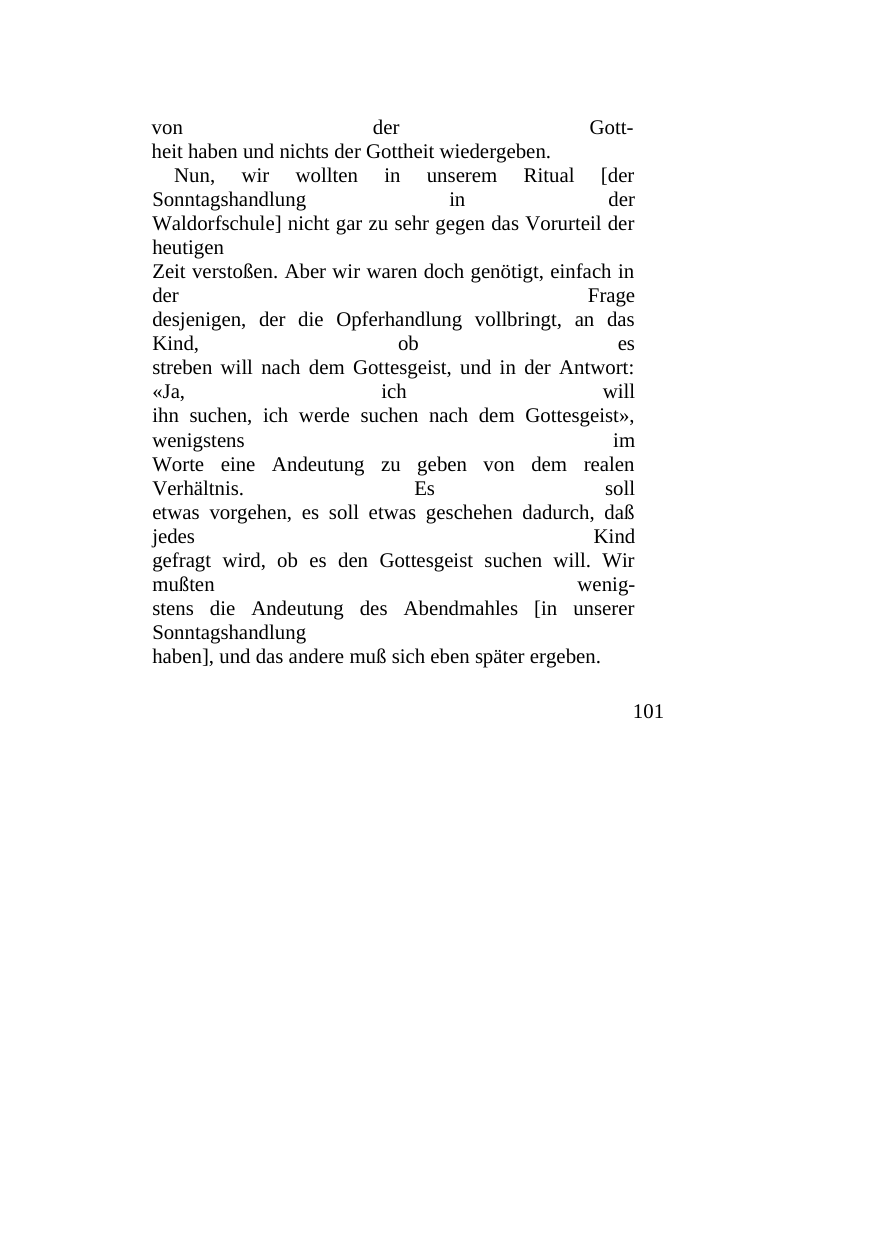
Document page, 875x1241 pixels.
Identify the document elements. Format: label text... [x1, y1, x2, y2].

text 101 [633, 699, 738, 723]
text von der Gott- heit haben und nichts der Gottheit wiedergeben. [151, 115, 633, 163]
text Nun, wir wollten in unserem Ritual [der Sonntagshandlung in der Waldorfschule] nicht gar zu sehr gegen das Vorurteil der heutigen Zeit verstoßen. Aber wir waren doch genötigt, einfach in der Frage desjenigen, der die Opferhandlung vollbringt, an das Kind, ob es streben will nach dem Gottesgeist, und in der Antwort: «Ja, ich will ihn suchen, ich werde suchen nach dem Gottesgeist», wenigstens im Worte eine Andeutung zu geben von dem realen Verhältnis. Es soll etwas vorgehen, es soll etwas geschehen dadurch, daß jedes Kind gefragt wird, ob es den Gottesgeist suchen will. Wir mußten wenig- stens die Andeutung des Abendmahles [in unserer Sonntagshandlung haben], und das andere muß sich eben später ergeben. [152, 163, 635, 668]
